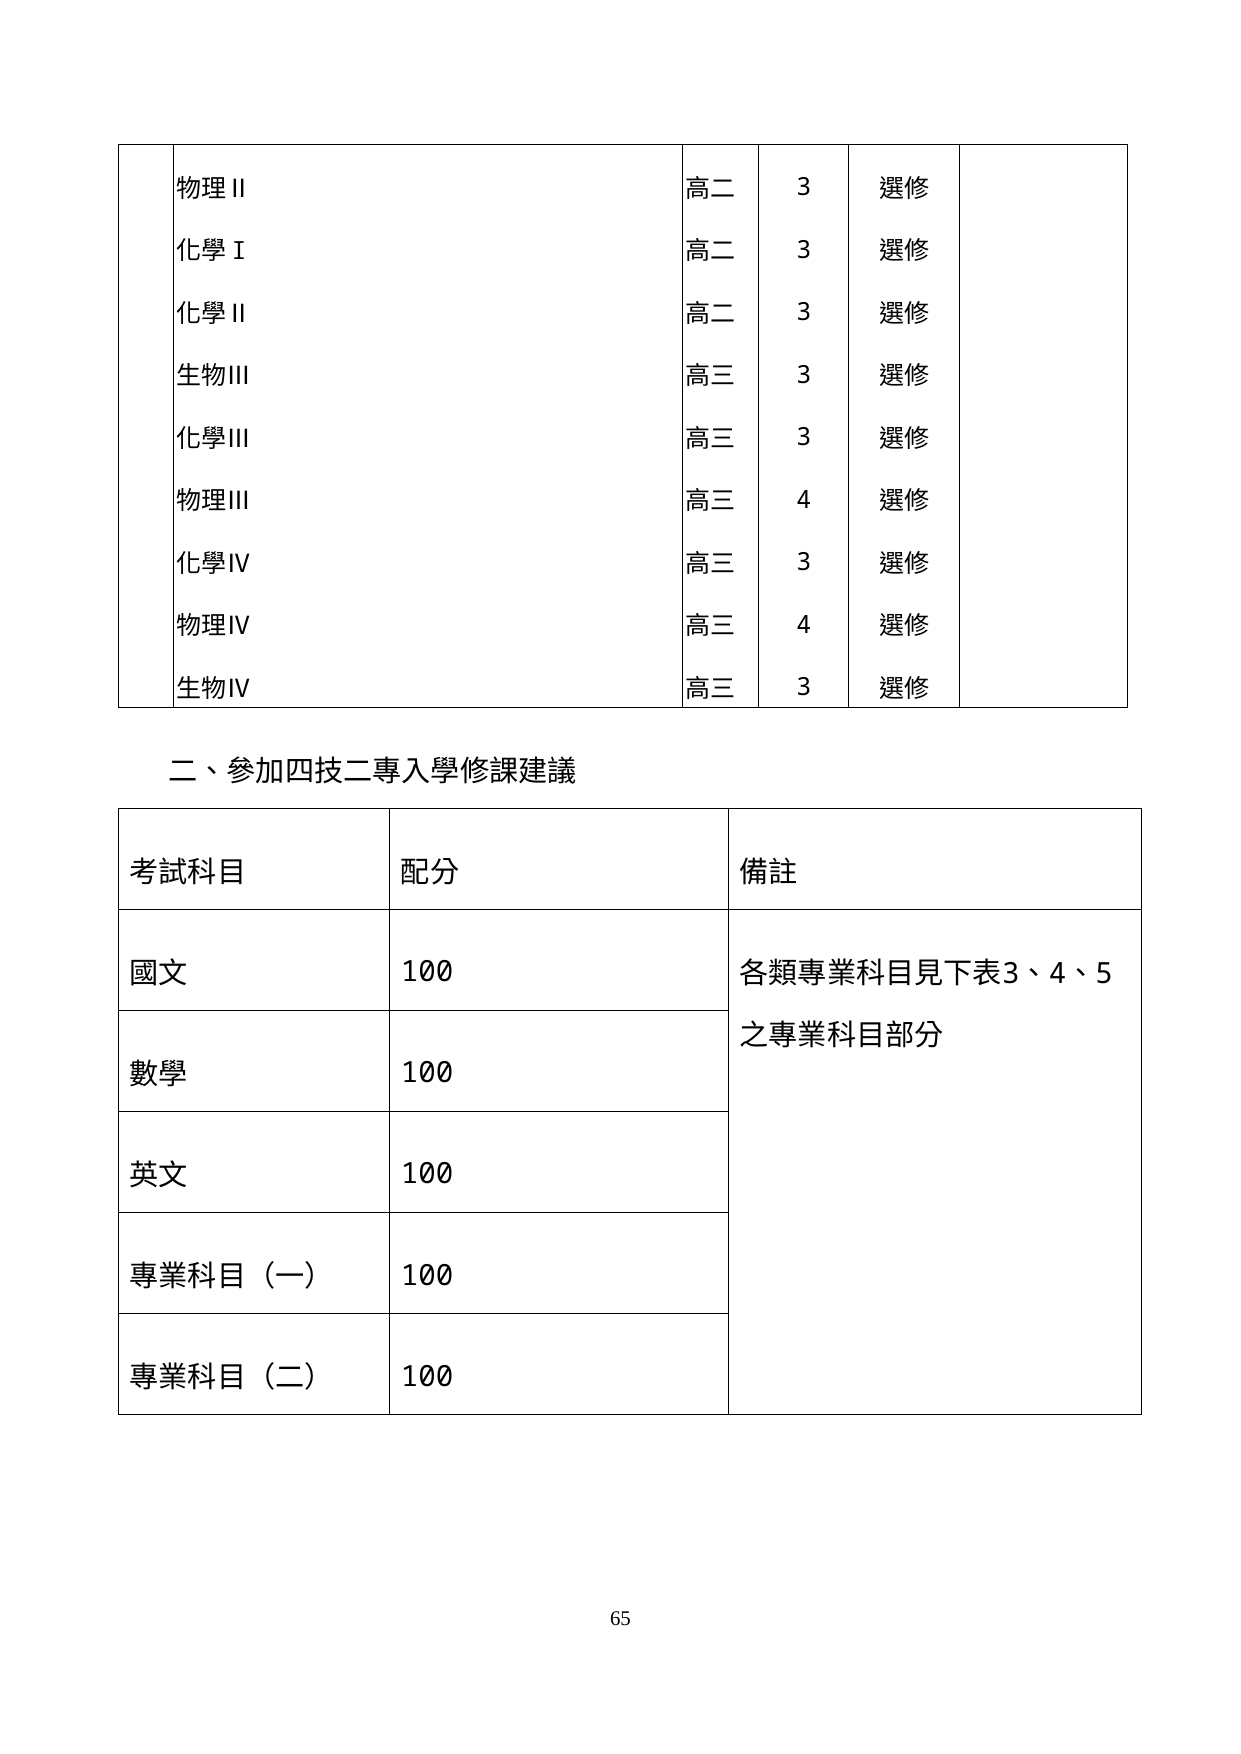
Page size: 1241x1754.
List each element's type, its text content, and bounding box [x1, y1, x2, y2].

table_cell 100 [390, 1213, 728, 1313]
table_cell 100 [390, 1314, 728, 1414]
table_cell 100 [390, 910, 728, 1010]
text 二、參加四技二專入學修課建議 [168, 727, 1122, 789]
table_cell 選修 選修 選修 選修 選修 選修 選修 選修 選修 [849, 145, 959, 707]
table_cell 國文 [119, 910, 389, 1010]
table_cell 100 [390, 1112, 728, 1212]
table_header 考試科目 [119, 809, 389, 909]
table_cell 專業科目（二） [119, 1314, 389, 1414]
table_cell [960, 145, 1127, 707]
table_cell 各類專業科目見下表3、4、5之專業科目部分 [729, 910, 1141, 1414]
table_cell 英文 [119, 1112, 389, 1212]
table_cell 100 [390, 1011, 728, 1111]
table_cell 專業科目（一） [119, 1213, 389, 1313]
table_cell 數學 [119, 1011, 389, 1111]
table_cell 3 3 3 3 3 4 3 4 3 [759, 145, 848, 707]
table_header 配分 [390, 809, 728, 909]
table_header 備註 [729, 809, 1141, 909]
table_cell 物理Ⅱ 化學I 化學Ⅱ 生物Ⅲ 化學Ⅲ 物理Ⅲ 化學Ⅳ 物理Ⅳ 生物Ⅳ [174, 145, 682, 707]
table_cell [119, 145, 173, 707]
table_cell 高二 高二 高二 高三 高三 高三 高三 高三 高三 [683, 145, 758, 707]
